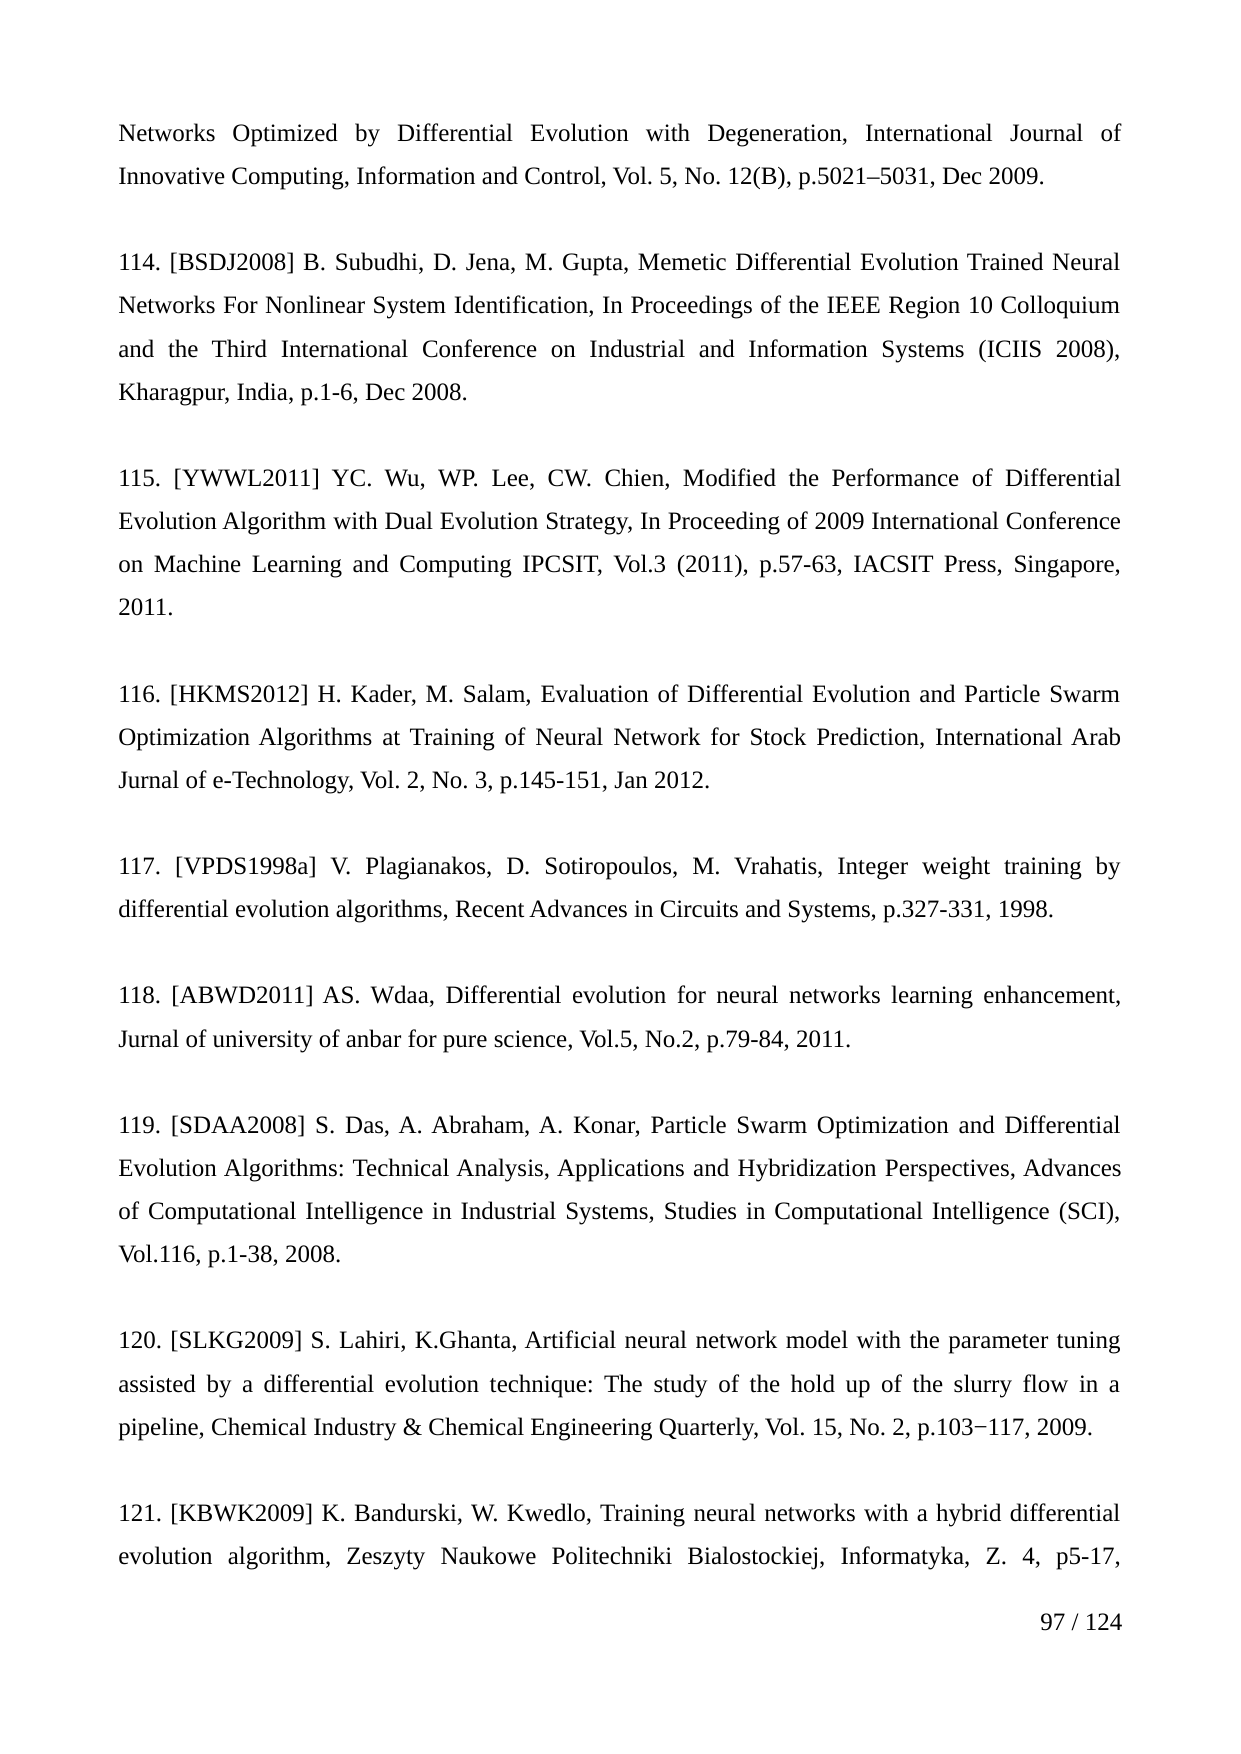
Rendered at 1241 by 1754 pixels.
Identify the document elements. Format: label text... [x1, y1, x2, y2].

text 121. [KBWK2009] K. Bandurski, W. Kwedlo, Training neural networks with a hybrid differential evolution algorithm, Zeszyty Naukowe Politechniki Bialostockiej, Informatyka, Z. 4, p5-17, [118, 1498, 1122, 1570]
text 116. [HKMS2012] H. Kader, M. Salam, Evaluation of Differential Evolution and Particle Swarm Optimization Algorithms at Training of Neural Network for Stock Prediction, International Arab Jurnal of e-Technology, Vol. 2, No. 3, p.145-151, Jan 2012. [118, 679, 1122, 794]
text 120. [SLKG2009] S. Lahiri, K.Ghanta, Artificial neural network model with the parameter tuning assisted by a differential evolution technique: The study of the hold up of the slurry flow in a pipeline, Chemical Industry & Chemical Engineering Quarterly, Vol. 15, No. 2, p.103−117, 2009. [118, 1326, 1122, 1441]
text Networks Optimized by Differential Evolution with Degeneration, International Journal of Innovative Computing, Information and Control, Vol. 5, No. 12(B), p.5021–5031, Dec 2009. [118, 118, 1122, 190]
text 117. [VPDS1998a] V. Plagianakos, D. Sotiropoulos, M. Vrahatis, Integer weight training by differential evolution algorithms, Recent Advances in Circuits and Systems, p.327-331, 1998. [118, 851, 1122, 923]
text 118. [ABWD2011] AS. Wdaa, Differential evolution for neural networks learning enhancement, Jurnal of university of anbar for pure science, Vol.5, No.2, p.79-84, 2011. [118, 981, 1122, 1052]
text 114. [BSDJ2008] B. Subudhi, D. Jena, M. Gupta, Memetic Differential Evolution Trained Neural Networks For Nonlinear System Identification, In Proceedings of the IEEE Region 10 Colloquium and the Third International Conference on Industrial and Information Systems (ICIIS 2008), Kharagpur, India, p.1-6, Dec 2008. [118, 247, 1122, 406]
text 119. [SDAA2008] S. Das, A. Abraham, A. Konar, Particle Swarm Optimization and Differential Evolution Algorithms: Technical Analysis, Applications and Hybridization Perspectives, Advances of Computational Intelligence in Industrial Systems, Studies in Computational Intelligence (SCI), Vol.116, p.1-38, 2008. [118, 1110, 1122, 1268]
text 115. [YWWL2011] YC. Wu, WP. Lee, CW. Chien, Modified the Performance of Differential Evolution Algorithm with Dual Evolution Strategy, In Proceeding of 2009 International Conference on Machine Learning and Computing IPCSIT, Vol.3 (2011), p.57-63, IACSIT Press, Singapore, 2011. [118, 463, 1122, 621]
